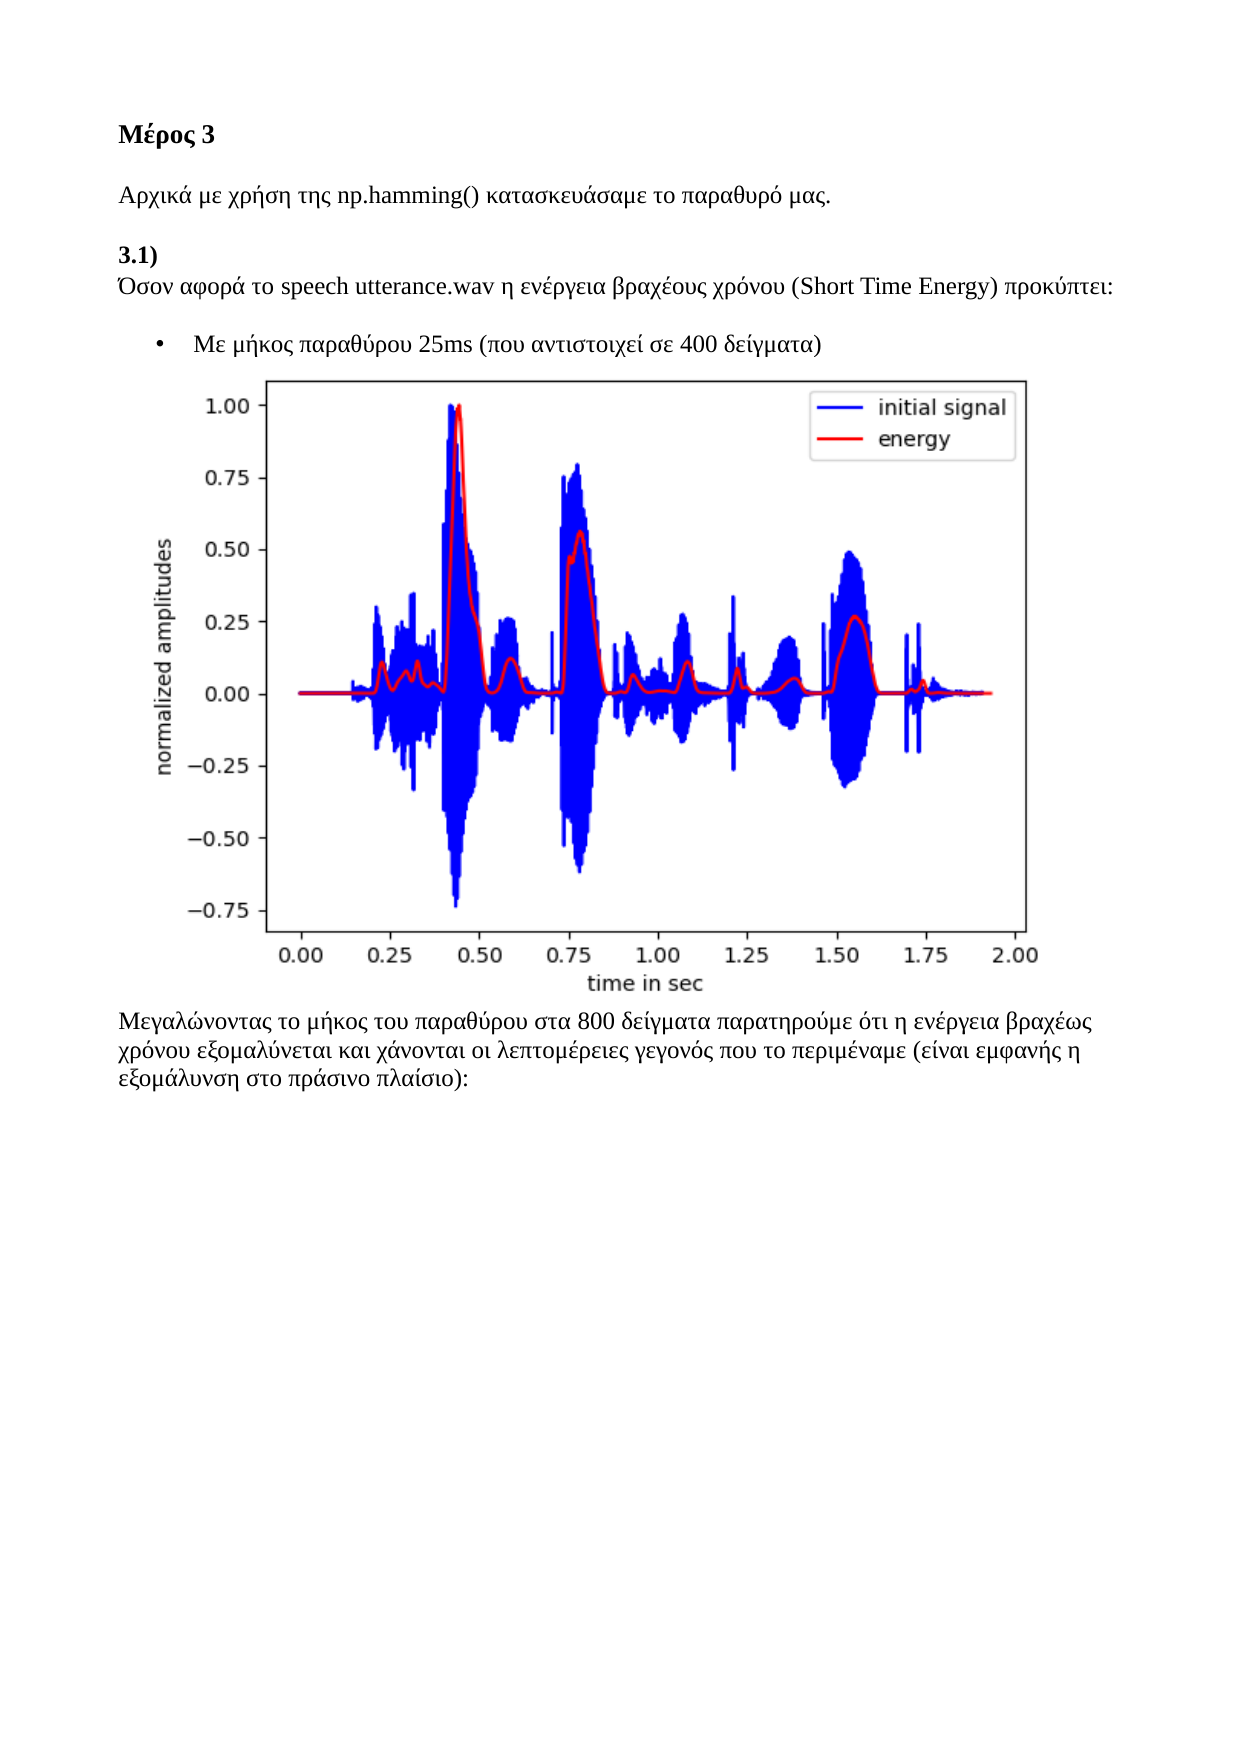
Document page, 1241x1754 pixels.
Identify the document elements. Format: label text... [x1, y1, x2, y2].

text Μεγαλώνοντας το μήκος του παραθύρου στα 800 δείγματα παρατηρούμε ότι η ενέργεια βραχέως χρόνου εξομαλύνεται και χάνονται οι λεπτομέρειες γεγονός που το περιμέναμε (είναι εμφανής η εξομάλυνση στο πράσινο πλαίσιο): [118, 1006, 1122, 1092]
text 3.1) [118, 240, 1122, 269]
list Με μήκος παραθύρου 25ms (που αντιστοιχεί σε 400 δείγματα) [156, 329, 1122, 358]
text Όσον αφορά το speech utterance.wav η ενέργεια βραχέους χρόνου (Short Time Energy) προκύπτει: [118, 269, 1122, 300]
picture [145, 357, 1096, 1006]
text Αρχικά με χρήση της np.hamming() κατασκευάσαμε το παραθυρό μας. [118, 180, 1122, 209]
text Μέρος 3 [118, 118, 1122, 149]
